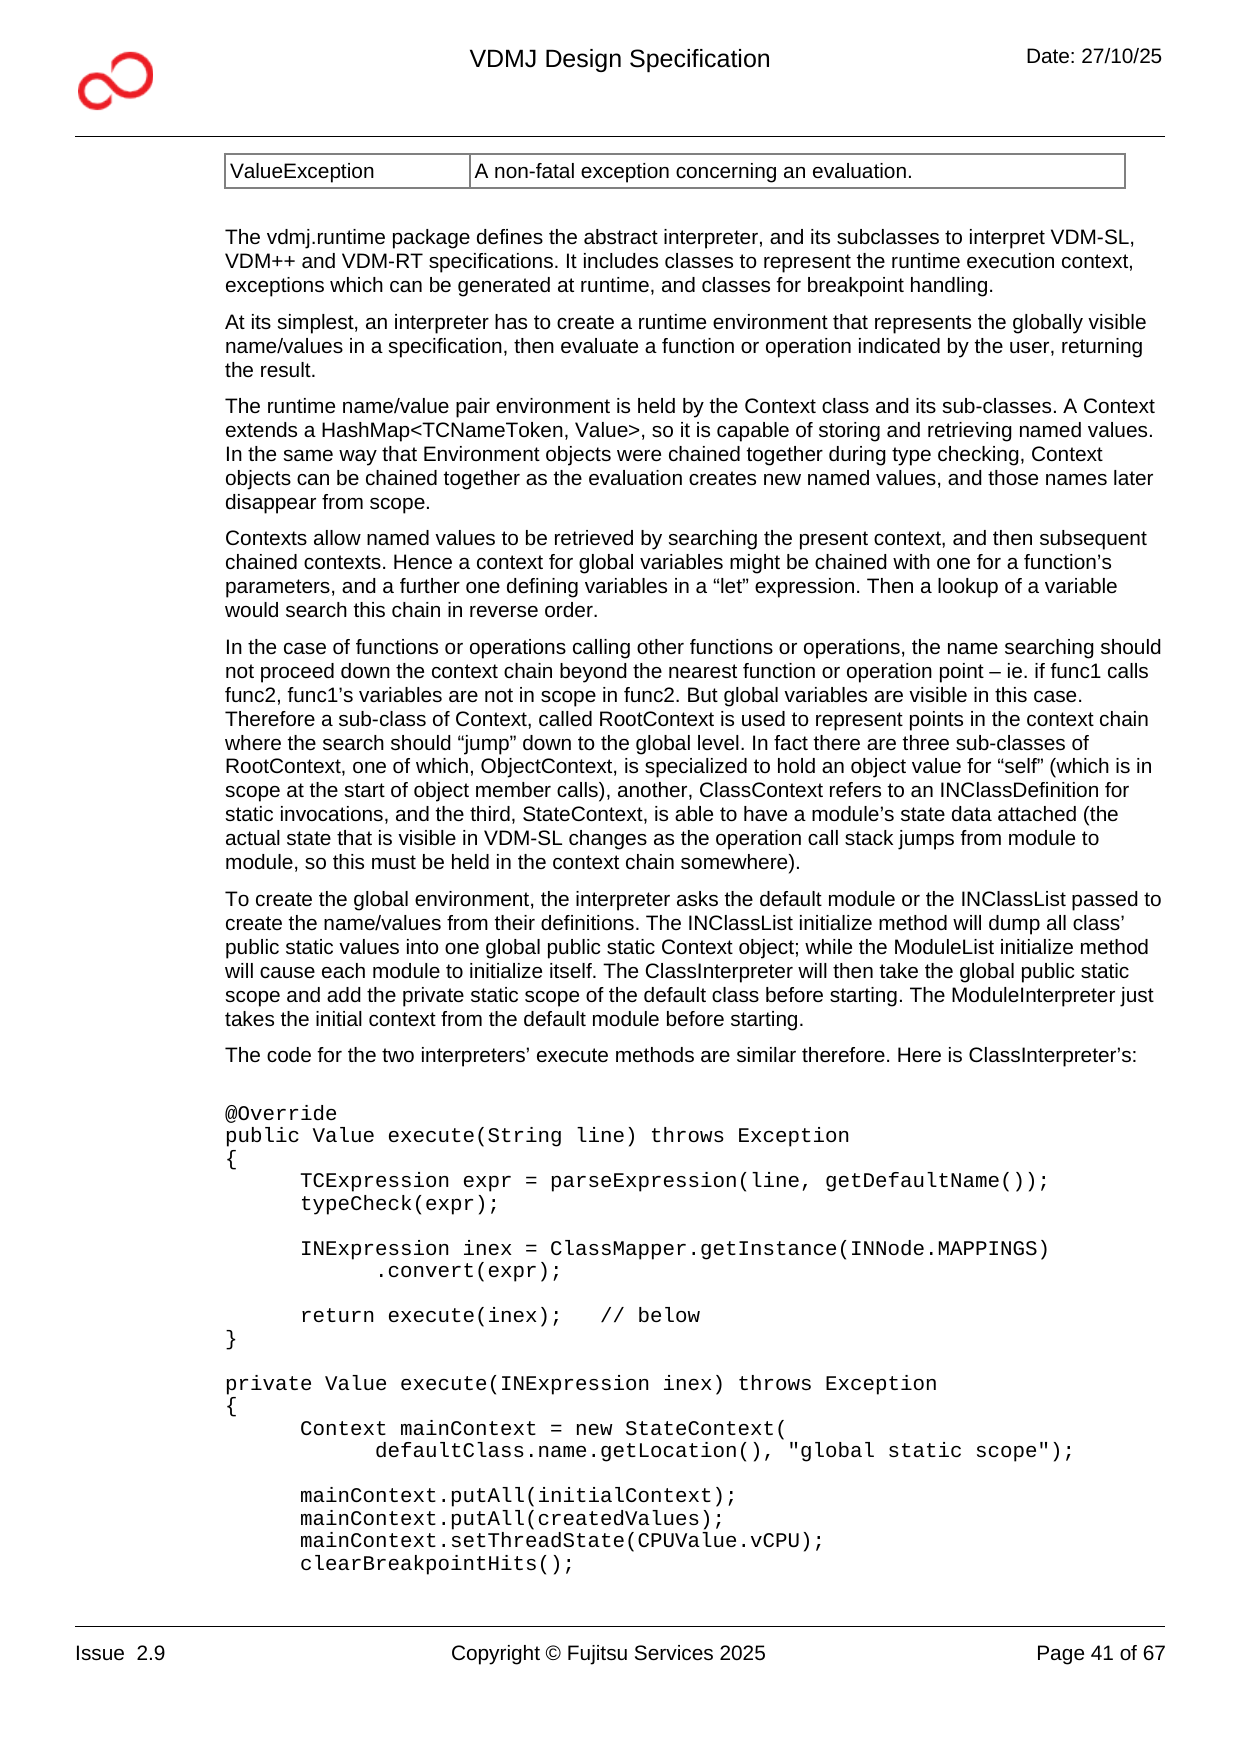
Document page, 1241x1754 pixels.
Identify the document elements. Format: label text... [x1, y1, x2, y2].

text Context mainContext = new StateContext( [225, 1417, 1165, 1440]
text .convert(expr); [225, 1260, 1165, 1282]
text INExpression inex = ClassMapper.getInstance(INNode.MAPPINGS) [225, 1237, 1165, 1260]
text mainContext.putAll(initialContext); [225, 1485, 1165, 1507]
text To create the global environment, the interpreter asks the default module or the INClassList passed to create the name/values from their definitions. The INClassList initialize method will dump all class’ public static values into one global public static Context object; while the ModuleList initialize method will cause each module to initialize itself. The ClassInterpreter will then take the global public static scope and add the private static scope of the default class before starting. The ModuleInterpreter just takes the initial context from the default module before starting. [225, 887, 1165, 1031]
text { [225, 1395, 1165, 1417]
text mainContext.putAll(createdValues); [225, 1507, 1165, 1530]
text @Override [225, 1102, 1165, 1125]
text } [225, 1327, 1165, 1350]
text private Value execute(INExpression inex) throws Exception [225, 1372, 1165, 1395]
text { [225, 1147, 1165, 1170]
text The vdmj.runtime package defines the abstract interpreter, and its subclasses to interpret VDM-SL, VDM++ and VDM-RT specifications. It includes classes to represent the runtime execution context, exceptions which can be generated at runtime, and classes for breakpoint handling. [225, 226, 1165, 297]
text public Value execute(String line) throws Exception [225, 1125, 1165, 1147]
text At its simplest, an interpreter has to create a runtime environment that represents the globally visible name/values in a specification, then evaluate a function or operation indicated by the user, returning the result. [225, 310, 1165, 382]
text Contexts allow named values to be retrieved by searching the present context, and then subsequent chained contexts. Hence a context for global variables might be chained with one for a function’s parameters, and a further one defining variables in a “let” expression. Then a lookup of a variable would search this chain in reverse order. [225, 527, 1165, 622]
picture [78, 44, 153, 120]
text TCExpression expr = parseExpression(line, getDefaultName()); [225, 1170, 1165, 1192]
table_cell ValueException [226, 155, 469, 187]
text The runtime name/value pair environment is held by the Context class and its sub-classes. A Context extends a HashMap<TCNameToken, Value>, so it is capable of storing and retrieving named values. In the same way that Environment objects were chained together during type checking, Context objects can be chained together as the evaluation creates new named values, and those names later disappear from scope. [225, 394, 1165, 514]
text The code for the two interpreters’ execute methods are similar therefore. Here is ClassInterpreter’s: [225, 1043, 1165, 1067]
text clearBreakpointHits(); [225, 1552, 1165, 1575]
text mainContext.setThreadState(CPUValue.vCPU); [225, 1530, 1165, 1552]
text defaultClass.name.getLocation(), "global static scope"); [225, 1440, 1165, 1462]
text return execute(inex); // below [225, 1305, 1165, 1327]
text In the case of functions or operations calling other functions or operations, the name searching should not proceed down the context chain beyond the nearest function or operation point – ie. if func1 calls func2, func1’s variables are not in scope in func2. But global variables are visible in this case. Therefore a sub-class of Context, called RootContext is used to represent points in the context chain where the search should “jump” down to the global level. In fact there are three sub-classes of RootContext, one of which, ObjectContext, is specialized to hold an object value for “self” (which is in scope at the start of object member calls), another, ClassContext refers to an INClassDefinition for static invocations, and the third, StateContext, is able to have a module’s state data attached (the actual state that is visible in VDM-SL changes as the operation call stack jumps from module to module, so this must be held in the context chain somewhere). [225, 635, 1165, 874]
table_cell A non-fatal exception concerning an evaluation. [471, 155, 1124, 187]
text typeCheck(expr); [225, 1192, 1165, 1215]
